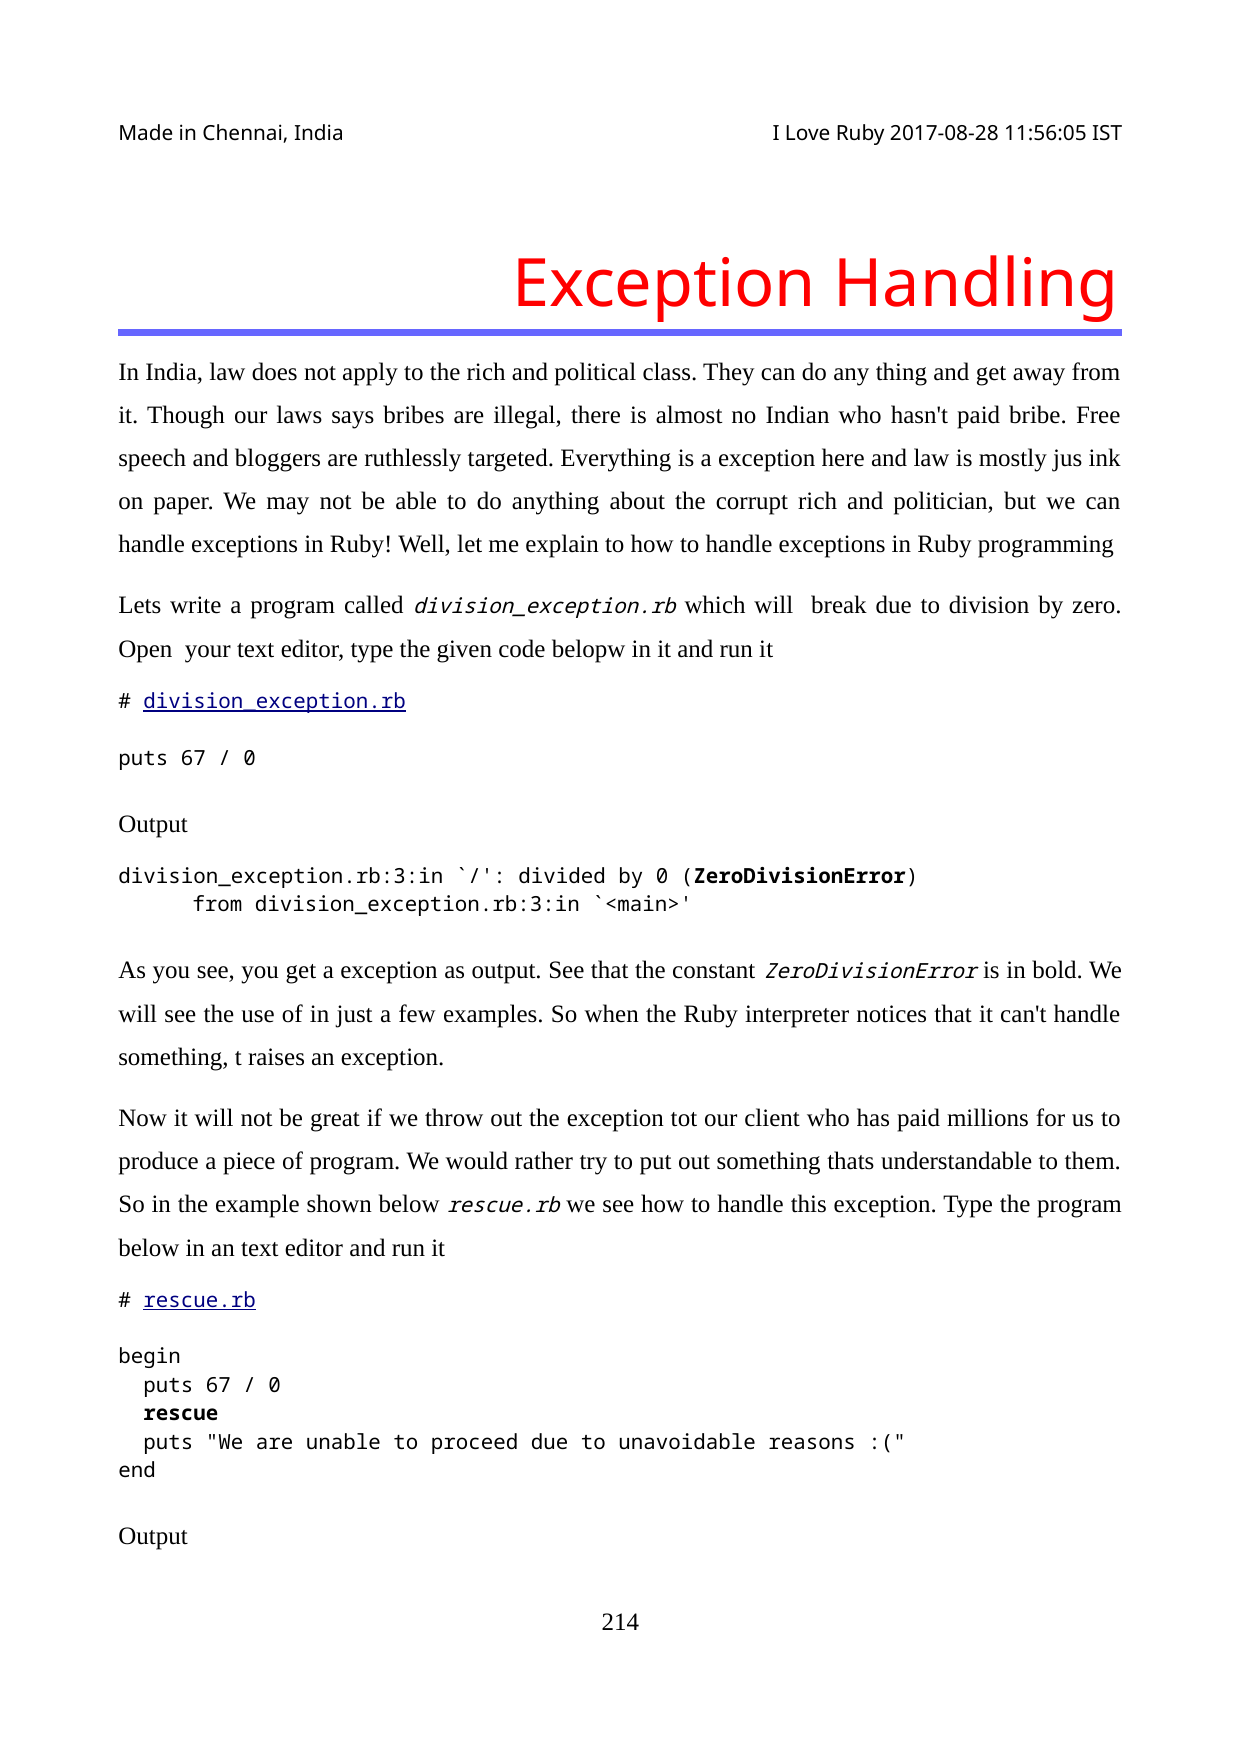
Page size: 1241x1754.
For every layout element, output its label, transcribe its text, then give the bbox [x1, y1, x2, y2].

text begin [118, 1342, 1122, 1370]
text rescue [118, 1398, 1122, 1427]
text # division_exception.rb [118, 686, 1122, 714]
text Output [118, 809, 1122, 837]
text Now it will not be great if we throw out the exception tot our client who has paid millions for us to produce a piece of program. We would rather try to put out something thats understandable to them. So in the example shown below rescue.rb we see how to handle this exception. Type the program below in an text editor and run it [118, 1103, 1122, 1262]
text puts 67 / 0 [118, 1370, 1122, 1398]
text # rescue.rb [118, 1285, 1122, 1313]
text Lets write a program called division_exception.rb which will break due to division by zero. Open your text editor, type the given code belopw in it and run it [118, 590, 1122, 663]
text end [118, 1455, 1122, 1484]
text As you see, you get a exception as output. See that the constant ZeroDivisionError is in bold. We will see the use of in just a few examples. So when the Ruby interpreter notices that it can't handle something, t raises an exception. [118, 955, 1122, 1071]
text puts "We are unable to proceed due to unavoidable reasons :(" [118, 1427, 1122, 1455]
subtitle Exception Handling [118, 233, 1122, 329]
text division_exception.rb:3:in `/': divided by 0 (ZeroDivisionError) [118, 861, 1122, 889]
text puts 67 / 0 [118, 743, 1122, 771]
text In India, law does not apply to the rich and political class. They can do any thing and get away from it. Though our laws says bribes are illegal, there is almost no Indian who hasn't paid bribe. Free speech and bloggers are ruthlessly targeted. Everything is a exception here and law is mostly jus ink on paper. We may not be able to do anything about the corrupt rich and politician, but we can handle exceptions in Ruby! Well, let me explain to how to handle exceptions in Ruby programming [118, 357, 1122, 558]
text Output [118, 1521, 1122, 1550]
text from division_exception.rb:3:in `<main>' [118, 889, 1122, 918]
